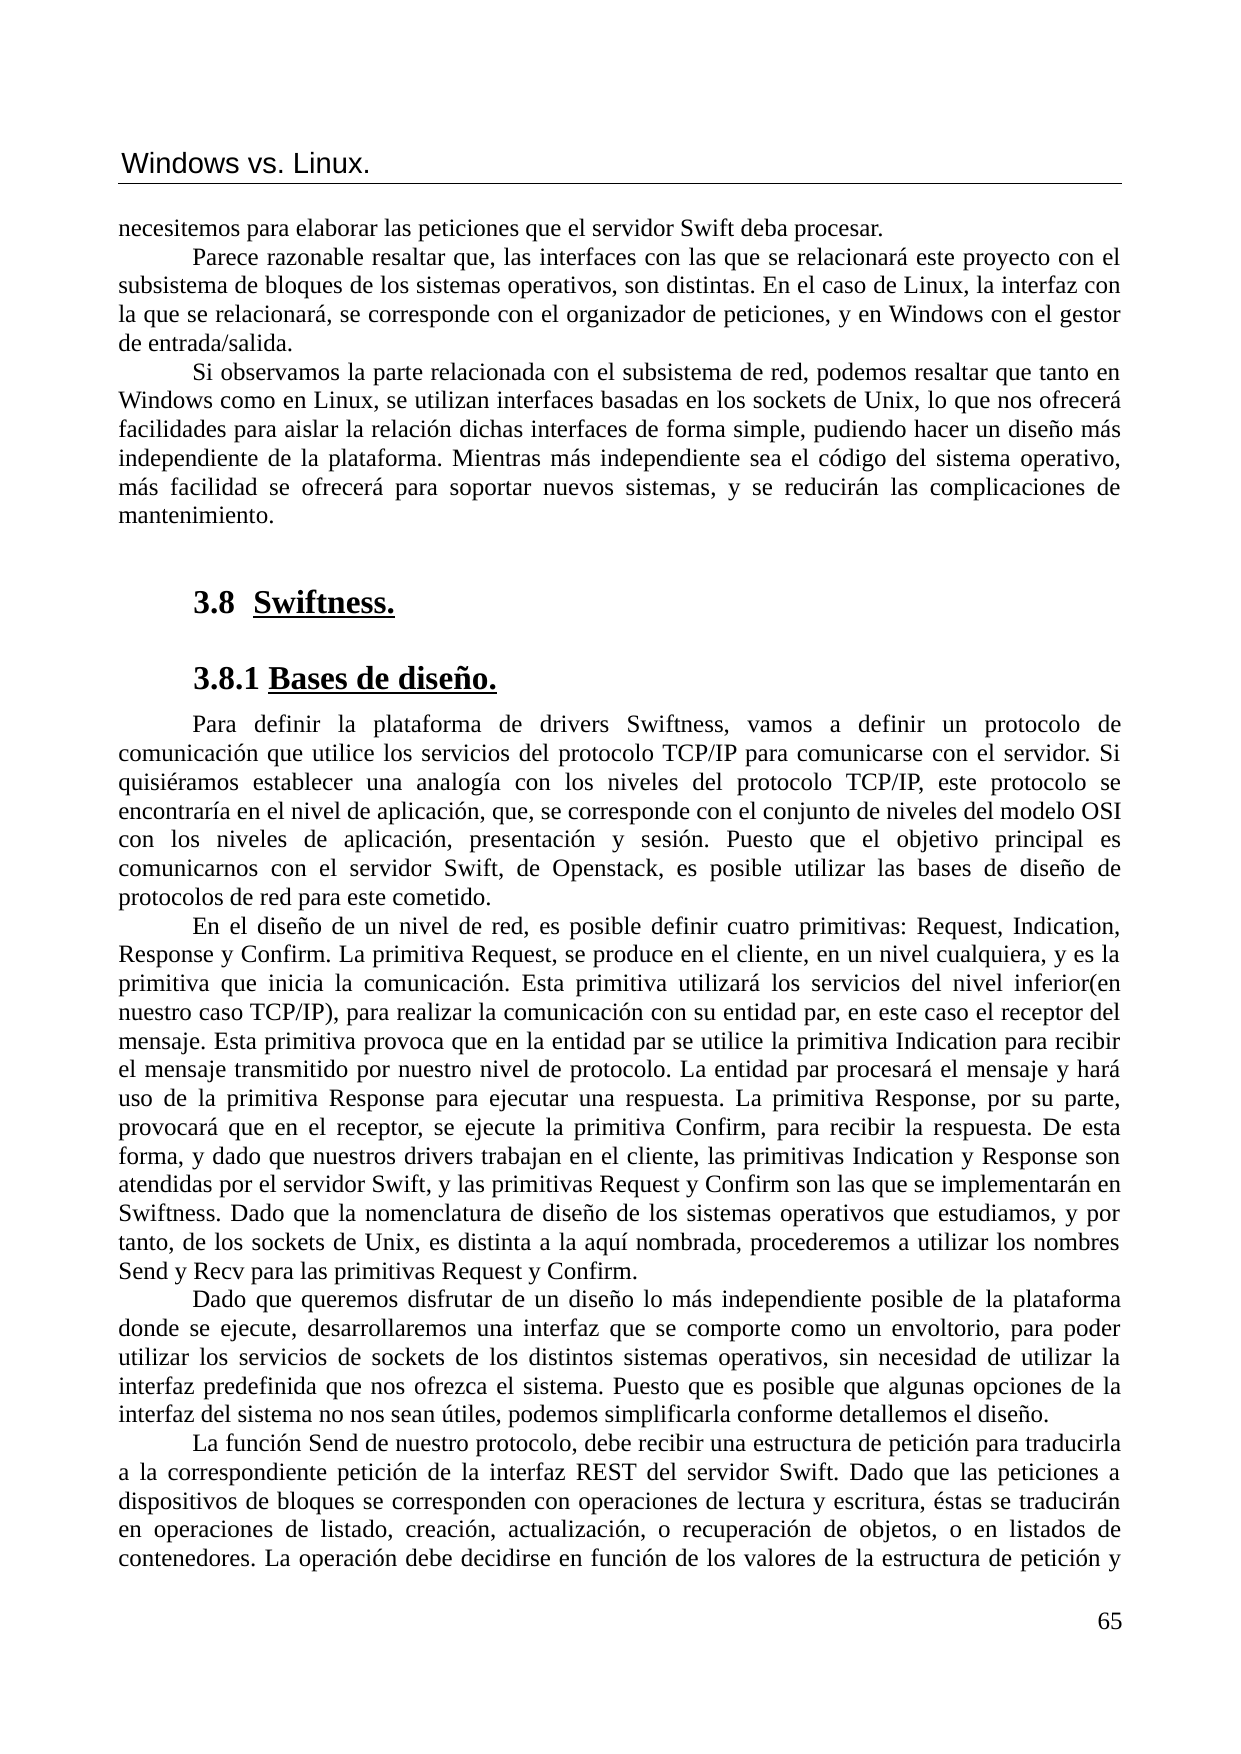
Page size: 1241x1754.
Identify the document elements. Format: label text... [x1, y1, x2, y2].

text Si observamos la parte relacionada con el subsistema de red, podemos resaltar que tanto en Windows como en Linux, se utilizan interfaces basadas en los sockets de Unix, lo que nos ofrecerá facilidades para aislar la relación dichas interfaces de forma simple, pudiendo hacer un diseño más independiente de la plataforma. Mientras más independiente sea el código del sistema operativo, más facilidad se ofrecerá para soportar nuevos sistemas, y se reducirán las complicaciones de mantenimiento. [118, 357, 1122, 529]
text necesitemos para elaborar las peticiones que el servidor Swift deba procesar. [118, 213, 1122, 242]
subtitle Bases de diseño. [193, 659, 1122, 697]
text Para definir la plataforma de drivers Swiftness, vamos a definir un protocolo de comunicación que utilice los servicios del protocolo TCP/IP para comunicarse con el servidor. Si quisiéramos establecer una analogía con los niveles del protocolo TCP/IP, este protocolo se encontraría en el nivel de aplicación, que, se corresponde con el conjunto de niveles del modelo OSI con los niveles de aplicación, presentación y sesión. Puesto que el objetivo principal es comunicarnos con el servidor Swift, de Openstack, es posible utilizar las bases de diseño de protocolos de red para este cometido. [118, 709, 1122, 911]
text Dado que queremos disfrutar de un diseño lo más independiente posible de la plataforma donde se ejecute, desarrollaremos una interfaz que se comporte como un envoltorio, para poder utilizar los servicios de sockets de los distintos sistemas operativos, sin necesidad de utilizar la interfaz predefinida que nos ofrezca el sistema. Puesto que es posible que algunas opciones de la interfaz del sistema no nos sean útiles, podemos simplificarla conforme detallemos el diseño. [118, 1284, 1122, 1428]
text En el diseño de un nivel de red, es posible definir cuatro primitivas: Request, Indication, Response y Confirm. La primitiva Request, se produce en el cliente, en un nivel cualquiera, y es la primitiva que inicia la comunicación. Esta primitiva utilizará los servicios del nivel inferior(en nuestro caso TCP/IP), para realizar la comunicación con su entidad par, en este caso el receptor del mensaje. Esta primitiva provoca que en la entidad par se utilice la primitiva Indication para recibir el mensaje transmitido por nuestro nivel de protocolo. La entidad par procesará el mensaje y hará uso de la primitiva Response para ejecutar una respuesta. La primitiva Response, por su parte, provocará que en el receptor, se ejecute la primitiva Confirm, para recibir la respuesta. De esta forma, y dado que nuestros drivers trabajan en el cliente, las primitivas Indication y Response son atendidas por el servidor Swift, y las primitivas Request y Confirm son las que se implementarán en Swiftness. Dado que la nomenclatura de diseño de los sistemas operativos que estudiamos, y por tanto, de los sockets de Unix, es distinta a la aquí nombrada, procederemos a utilizar los nombres Send y Recv para las primitivas Request y Confirm. [118, 911, 1122, 1284]
subtitle Swiftness. [193, 583, 1122, 621]
text Parece razonable resaltar que, las interfaces con las que se relacionará este proyecto con el subsistema de bloques de los sistemas operativos, son distintas. En el caso de Linux, la interfaz con la que se relacionará, se corresponde con el organizador de peticiones, y en Windows con el gestor de entrada/salida. [118, 242, 1122, 357]
text La función Send de nuestro protocolo, debe recibir una estructura de petición para traducirla a la correspondiente petición de la interfaz REST del servidor Swift. Dado que las peticiones a dispositivos de bloques se corresponden con operaciones de lectura y escritura, éstas se traducirán en operaciones de listado, creación, actualización, o recuperación de objetos, o en listados de contenedores. La operación debe decidirse en función de los valores de la estructura de petición y [118, 1428, 1122, 1572]
